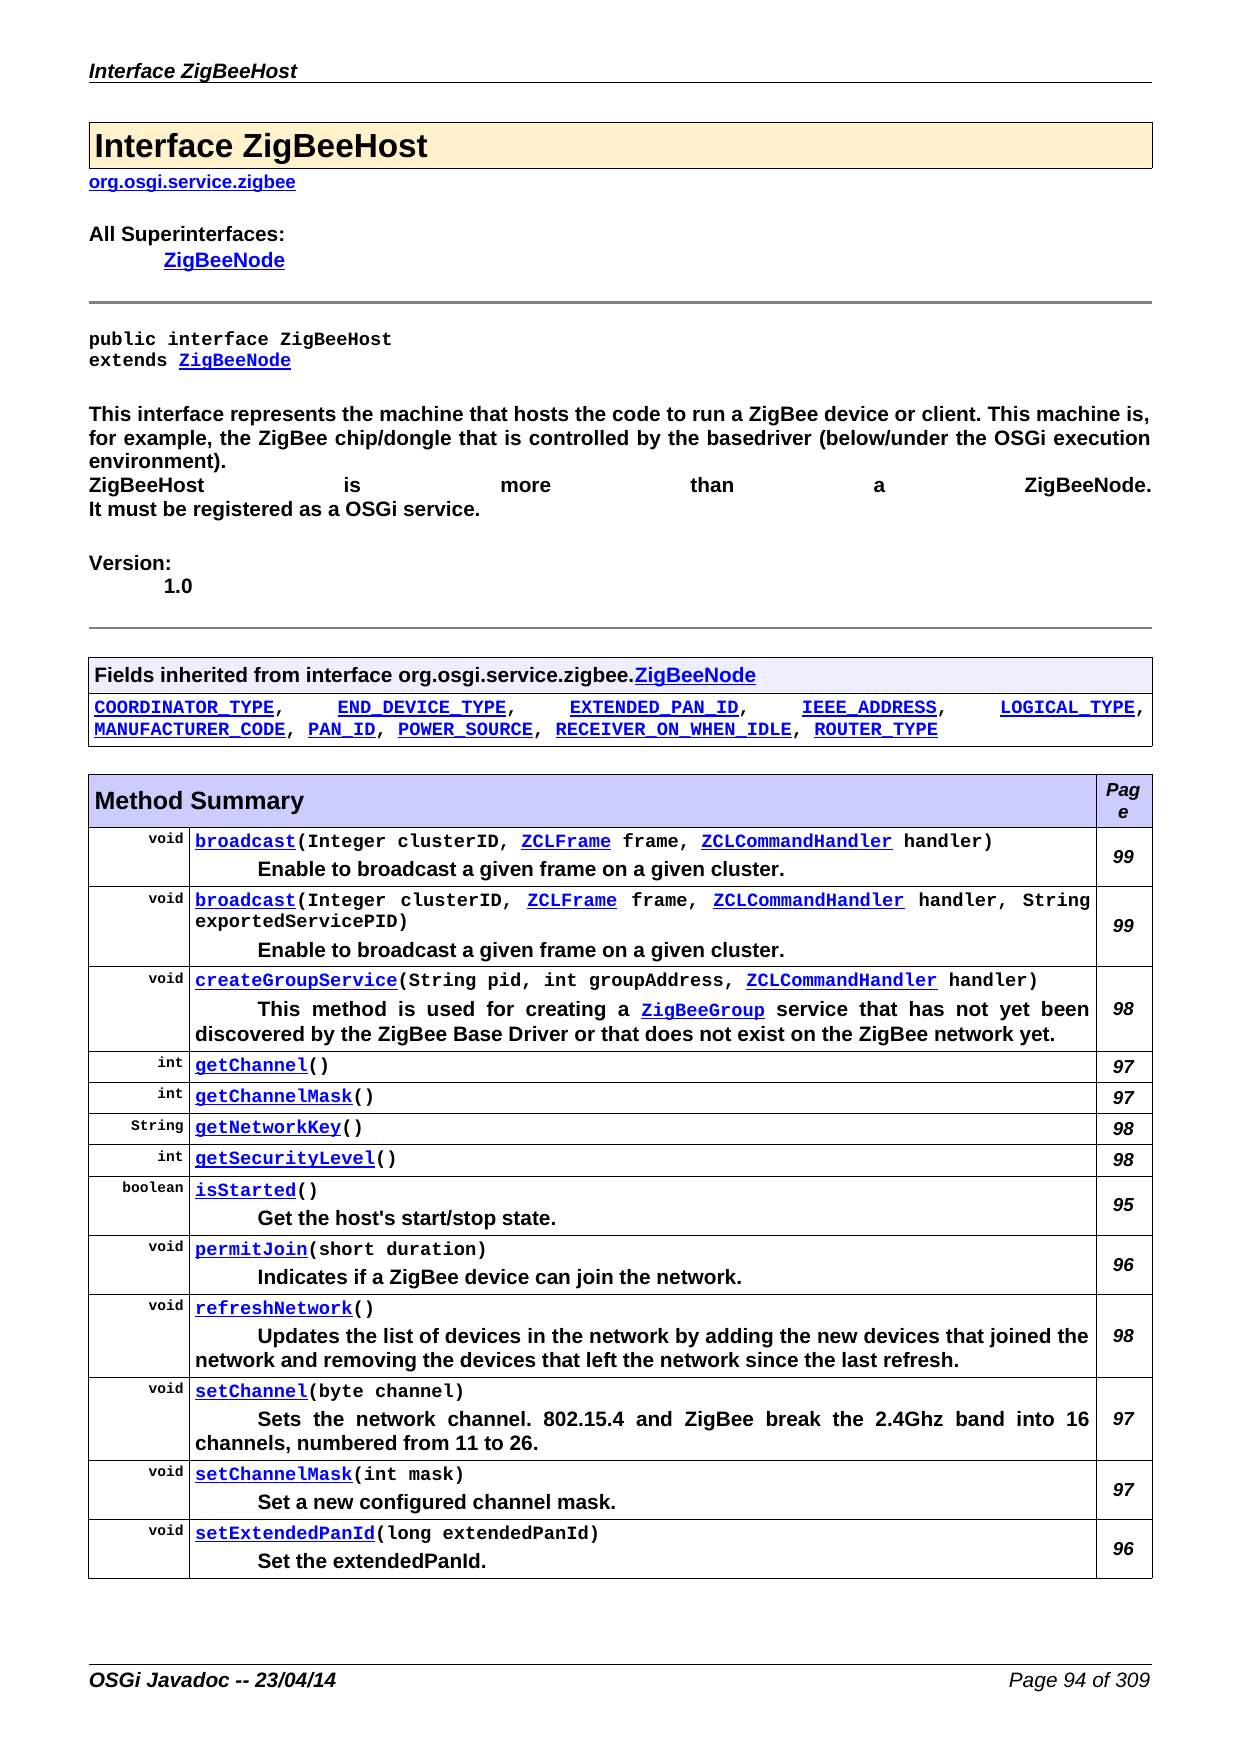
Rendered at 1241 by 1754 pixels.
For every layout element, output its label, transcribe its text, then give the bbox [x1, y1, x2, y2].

text org.osgi.service.zigbee [88, 171, 1152, 193]
table_cell 98 [1097, 1461, 1152, 1519]
table_cell 99 [1097, 1295, 1152, 1377]
table_cell broadcast(Integer clusterID, ZCLFrame frame, ZCLCommandHandler handler) Enable to broadcast a given frame on a given cluster. [190, 828, 1096, 886]
table_cell getChannel() [190, 1052, 1096, 1082]
table_cell 98 [1097, 1378, 1152, 1460]
table_cell isStarted() Get the host's start/stop state. [190, 1177, 1096, 1234]
subtitle All Superinterfaces: [88, 222, 1152, 246]
table_cell createGroupService(String pid, int groupAddress, ZCLCommandHandler handler) This method is used for creating a ZigBeeGroup service that has not yet been discovered by the ZigBee Base Driver or that does not exist on the ZigBee network yet. [190, 967, 1096, 1051]
table_cell void [89, 828, 189, 886]
text Version: [88, 550, 1152, 574]
table_cell int [89, 1052, 189, 1082]
table_cell permitJoin(short duration) Indicates if a ZigBee device can join the network. [190, 1236, 1096, 1294]
subtitle Interface ZigBeeHost [90, 123, 1152, 168]
table_cell void [89, 1295, 189, 1377]
table_cell void [89, 1378, 189, 1460]
text public interface ZigBeeHost [88, 330, 1152, 351]
table_header Method Summary [89, 775, 1096, 827]
text 1.0 [163, 574, 1152, 598]
table_cell getSecurityLevel() [190, 1145, 1096, 1176]
text ZigBeeNode [163, 248, 1152, 272]
table_cell void [89, 887, 189, 966]
table_cell 97 [1097, 1520, 1152, 1578]
table_cell void [89, 1461, 189, 1519]
table_cell 98 [1097, 1052, 1152, 1082]
table_cell 99 [1097, 1114, 1152, 1144]
table_cell refreshNetwork() Updates the list of devices in the network by adding the new devices that joined the network and removing the devices that left the network since the last refresh. [190, 1295, 1096, 1377]
table_header Page [1097, 775, 1152, 827]
table_cell 98 [1097, 1083, 1152, 1113]
table_header Fields inherited from interface org.osgi.service.zigbee.ZigBeeNode [89, 658, 1152, 692]
table_cell boolean [89, 1177, 189, 1234]
table_cell int [89, 1083, 189, 1113]
table_cell 100 [1097, 887, 1152, 966]
table_cell setChannelMask(int mask) Set a new configured channel mask. [190, 1461, 1096, 1519]
table_cell 99 [1097, 1145, 1152, 1176]
table_cell COORDINATOR_TYPE, END_DEVICE_TYPE, EXTENDED_PAN_ID, IEEE_ADDRESS, LOGICAL_TYPE, MANUFACTURER_CODE, PAN_ID, POWER_SOURCE, RECEIVER_ON_WHEN_IDLE, ROUTER_TYPE [89, 694, 1152, 746]
table_cell int [89, 1145, 189, 1176]
table_cell getNetworkKey() [190, 1114, 1096, 1144]
table_cell getChannelMask() [190, 1083, 1096, 1113]
table_cell void [89, 1520, 189, 1578]
table_cell 96 [1097, 1177, 1152, 1234]
text This interface represents the machine that hosts the code to run a ZigBee device or client. This machine is, for example, the ZigBee chip/dongle that is controlled by the basedriver (below/under the OSGi execution environment). ZigBeeHost is more than a ZigBeeNode. It must be registered as a OSGi service. [88, 401, 1152, 521]
text extends ZigBeeNode [88, 351, 1152, 372]
table_cell void [89, 1236, 189, 1294]
table_cell 100 [1097, 828, 1152, 886]
table_cell String [89, 1114, 189, 1144]
table_cell void [89, 967, 189, 1051]
table_cell setExtendedPanId(long extendedPanId) Set the extendedPanId. [190, 1520, 1096, 1578]
table_cell 97 [1097, 1236, 1152, 1294]
table_cell setChannel(byte channel) Sets the network channel. 802.15.4 and ZigBee break the 2.4Ghz band into 16 channels, numbered from 11 to 26. [190, 1378, 1096, 1460]
table_cell broadcast(Integer clusterID, ZCLFrame frame, ZCLCommandHandler handler, String exportedServicePID) Enable to broadcast a given frame on a given cluster. [190, 887, 1096, 966]
table_cell 99 [1097, 967, 1152, 1051]
